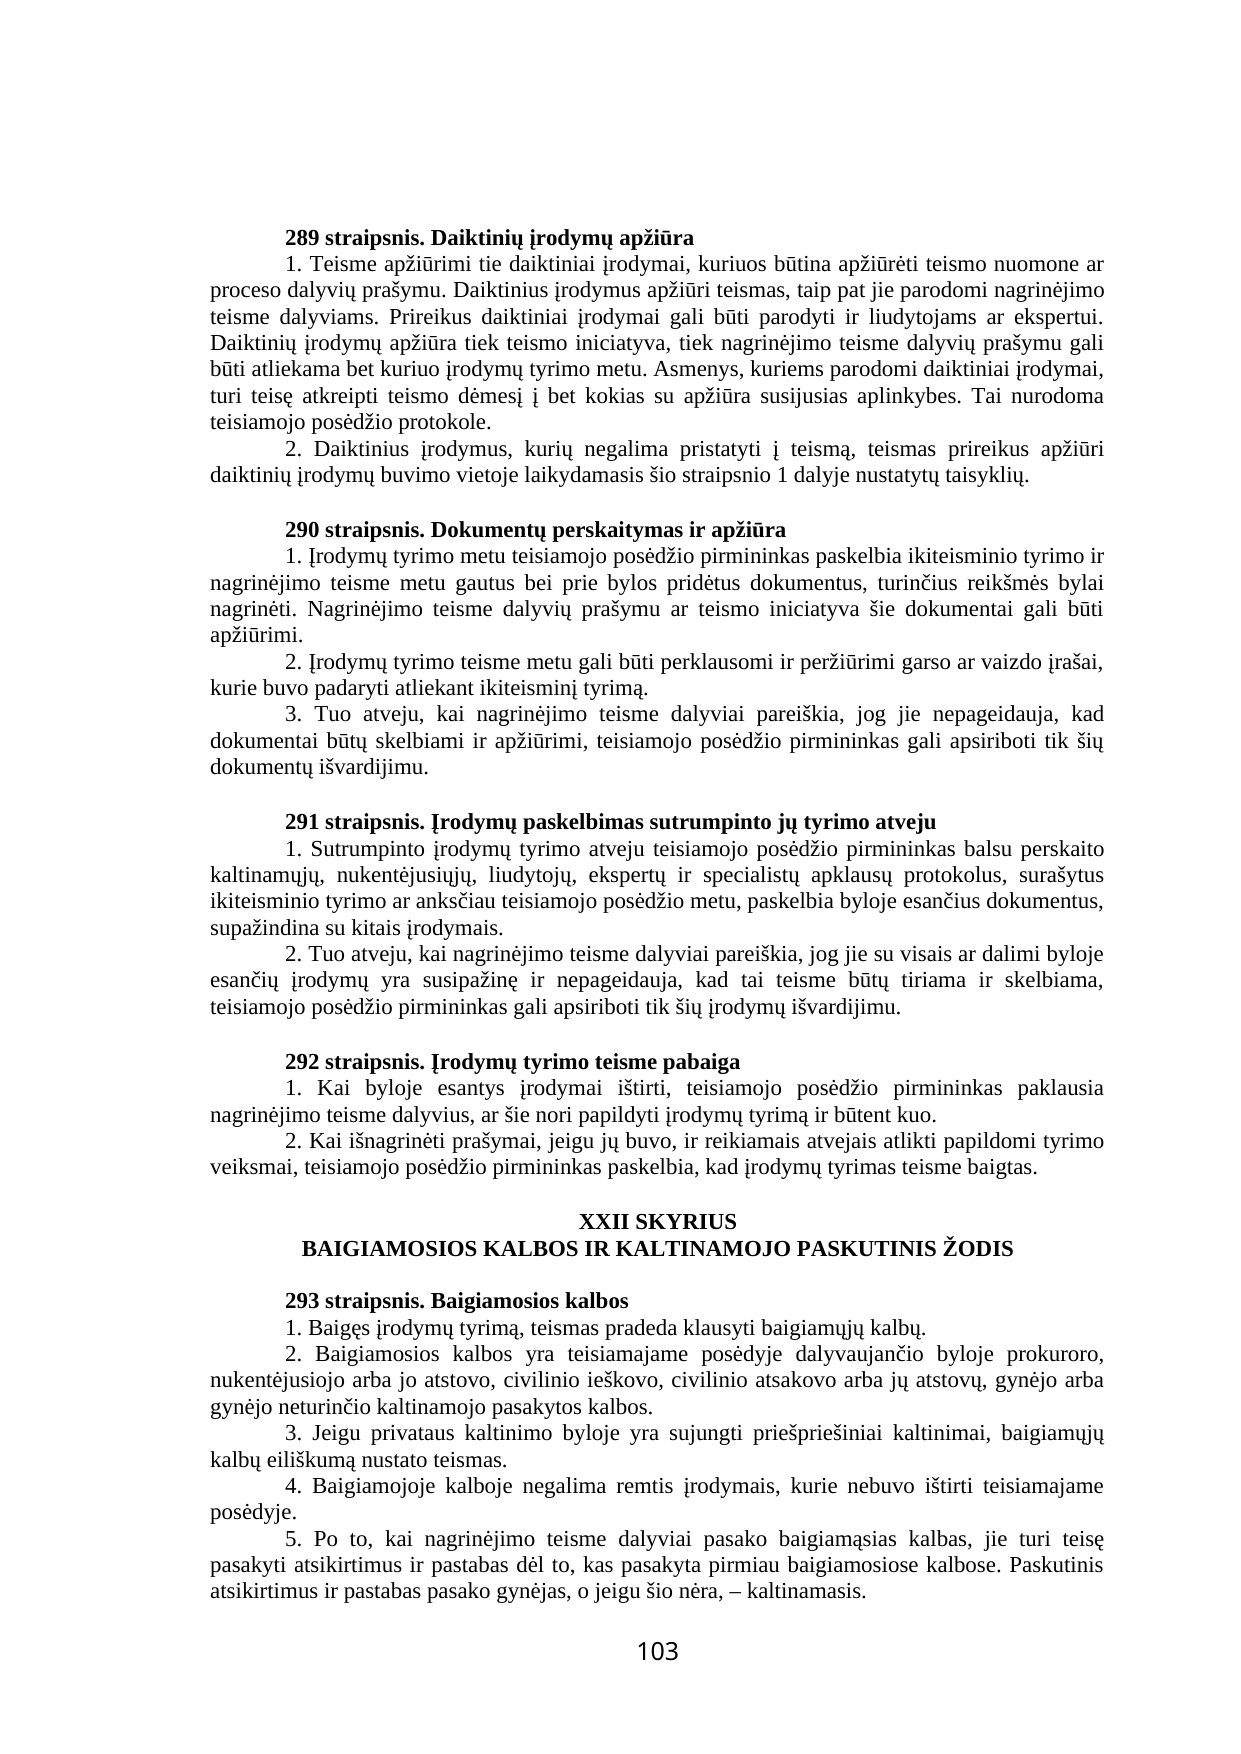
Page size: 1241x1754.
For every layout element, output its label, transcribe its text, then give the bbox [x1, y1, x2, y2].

text 293 straipsnis. Baigiamosios kalbos [210, 1287, 1106, 1314]
text 1. Kai byloje esantys įrodymai ištirti, teisiamojo posėdžio pirmininkas paklausia nagrinėjimo teisme dalyvius, ar šie nori papildyti įrodymų tyrimą ir būtent kuo. [210, 1074, 1106, 1127]
text 2. Tuo atveju, kai nagrinėjimo teisme dalyviai pareiškia, jog jie su visais ar dalimi byloje esančių įrodymų yra susipažinę ir nepageidauja, kad tai teisme būtų tiriama ir skelbiama, teisiamojo posėdžio pirmininkas gali apsiriboti tik šių įrodymų išvardijimu. [210, 940, 1106, 1019]
subtitle XXII skyrius [210, 1208, 1106, 1235]
text BAIGIAMOSIOS KALBOS ir kaltinamojo paskutinis žodis [210, 1235, 1106, 1261]
text 2. Baigiamosios kalbos yra teisiamajame posėdyje dalyvaujančio byloje prokuroro, nukentėjusiojo arba jo atstovo, civilinio ieškovo, civilinio atsakovo arba jų atstovų, gynėjo arba gynėjo neturinčio kaltinamojo pasakytos kalbos. [210, 1340, 1106, 1419]
text 1. Teisme apžiūrimi tie daiktiniai įrodymai, kuriuos būtina apžiūrėti teismo nuomone ar proceso dalyvių prašymu. Daiktinius įrodymus apžiūri teismas, taip pat jie parodomi nagrinėjimo teisme dalyviams. Prireikus daiktiniai įrodymai gali būti parodyti ir liudytojams ar ekspertui. Daiktinių įrodymų apžiūra tiek teismo iniciatyva, tiek nagrinėjimo teisme dalyvių prašymu gali būti atliekama bet kuriuo įrodymų tyrimo metu. Asmenys, kuriems parodomi daiktiniai įrodymai, turi teisę atkreipti teismo dėmesį į bet kokias su apžiūra susijusias aplinkybes. Tai nurodoma teisiamojo posėdžio protokole. [210, 250, 1106, 434]
text 291 straipsnis. Įrodymų paskelbimas sutrumpinto jų tyrimo atveju [210, 808, 1106, 835]
text 289 straipsnis. Daiktinių įrodymų apžiūra [210, 224, 1106, 250]
text 4. Baigiamojoje kalboje negalima remtis įrodymais, kurie nebuvo ištirti teisiamajame posėdyje. [210, 1472, 1106, 1525]
text 3. Tuo atveju, kai nagrinėjimo teisme dalyviai pareiškia, jog jie nepageidauja, kad dokumentai būtų skelbiami ir apžiūrimi, teisiamojo posėdžio pirmininkas gali apsiriboti tik šių dokumentų išvardijimu. [210, 701, 1106, 779]
text 2. Įrodymų tyrimo teisme metu gali būti perklausomi ir peržiūrimi garso ar vaizdo įrašai, kurie buvo padaryti atliekant ikiteisminį tyrimą. [210, 648, 1106, 701]
text 2. Kai išnagrinėti prašymai, jeigu jų buvo, ir reikiamais atvejais atlikti papildomi tyrimo veiksmai, teisiamojo posėdžio pirmininkas paskelbia, kad įrodymų tyrimas teisme baigtas. [210, 1127, 1106, 1180]
text 1. Sutrumpinto įrodymų tyrimo atveju teisiamojo posėdžio pirmininkas balsu perskaito kaltinamųjų, nukentėjusiųjų, liudytojų, ekspertų ir specialistų apklausų protokolus, surašytus ikiteisminio tyrimo ar anksčiau teisiamojo posėdžio metu, paskelbia byloje esančius dokumentus, supažindina su kitais įrodymais. [210, 835, 1106, 940]
text 1. Įrodymų tyrimo metu teisiamojo posėdžio pirmininkas paskelbia ikiteisminio tyrimo ir nagrinėjimo teisme metu gautus bei prie bylos pridėtus dokumentus, turinčius reikšmės bylai nagrinėti. Nagrinėjimo teisme dalyvių prašymu ar teismo iniciatyva šie dokumentai gali būti apžiūrimi. [210, 542, 1106, 648]
text 1. Baigęs įrodymų tyrimą, teismas pradeda klausyti baigiamųjų kalbų. [210, 1314, 1106, 1340]
text 2. Daiktinius įrodymus, kurių negalima pristatyti į teismą, teismas prireikus apžiūri daiktinių įrodymų buvimo vietoje laikydamasis šio straipsnio 1 dalyje nustatytų taisyklių. [210, 434, 1106, 487]
text 5. Po to, kai nagrinėjimo teisme dalyviai pasako baigiamąsias kalbas, jie turi teisę pasakyti atsikirtimus ir pastabas dėl to, kas pasakyta pirmiau baigiamosiose kalbose. Paskutinis atsikirtimus ir pastabas pasako gynėjas, o jeigu šio nėra, – kaltinamasis. [210, 1525, 1106, 1604]
text 290 straipsnis. Dokumentų perskaitymas ir apžiūra [210, 516, 1106, 542]
text 3. Jeigu privataus kaltinimo byloje yra sujungti priešpriešiniai kaltinimai, baigiamųjų kalbų eiliškumą nustato teismas. [210, 1419, 1106, 1472]
text 292 straipsnis. Įrodymų tyrimo teisme pabaiga [210, 1048, 1106, 1074]
